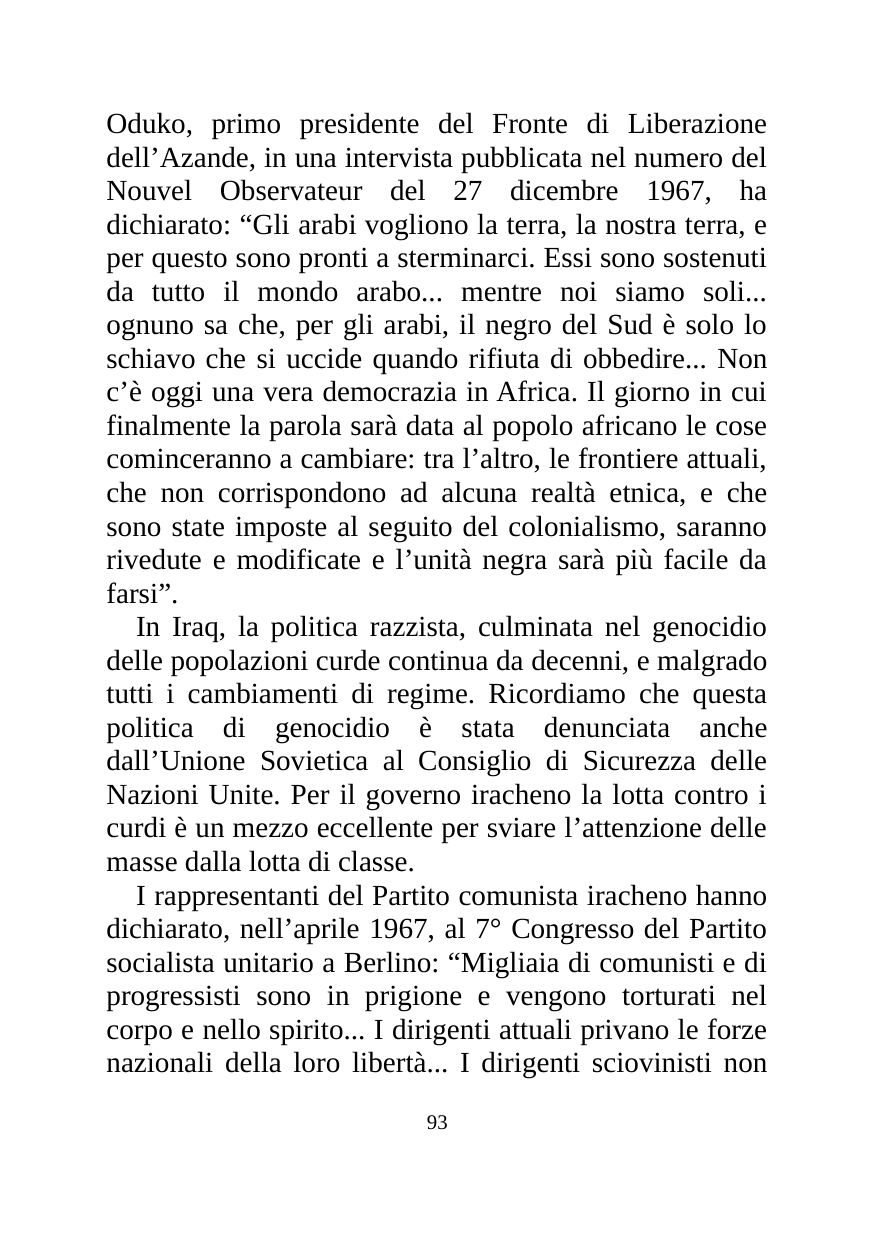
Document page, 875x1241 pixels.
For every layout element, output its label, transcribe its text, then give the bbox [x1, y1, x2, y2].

text Oduko, primo presidente del Fronte di Liberazione dell’Azande, in una intervista pubblicata nel numero del Nouvel Observateur del 27 dicembre 1967, ha dichiarato: “Gli arabi vogliono la terra, la nostra terra, e per questo sono pronti a sterminarci. Essi sono sostenuti da tutto il mondo arabo... mentre noi siamo soli... ognuno sa che, per gli arabi, il negro del Sud è solo lo schiavo che si uccide quando rifiuta di obbedire... Non c’è oggi una vera democrazia in Africa. Il giorno in cui finalmente la parola sarà data al popolo africano le cose cominceranno a cambiare: tra l’altro, le frontiere attuali, che non corrispondono ad alcuna realtà etnica, e che sono state imposte al seguito del colonialismo, saranno rivedute e modificate e l’unità negra sarà più facile da farsi”. [106, 106, 768, 609]
text I rappresentanti del Partito comunista iracheno hanno dichiarato, nell’aprile 1967, al 7° Congresso del Partito socialista unitario a Berlino: “Migliaia di comunisti e di progressisti sono in prigione e vengono torturati nel corpo e nello spirito... I dirigenti attuali privano le forze nazionali della loro libertà... I dirigenti sciovinisti non [106, 878, 768, 1079]
text In Iraq, la politica razzista, culminata nel genocidio delle popolazioni curde continua da decenni, e malgrado tutti i cambiamenti di regime. Ricordiamo che questa politica di genocidio è stata denunciata anche dall’Unione Sovietica al Consiglio di Sicurezza delle Nazioni Unite. Per il governo iracheno la lotta contro i curdi è un mezzo eccellente per sviare l’attenzione delle masse dalla lotta di classe. [106, 609, 768, 878]
